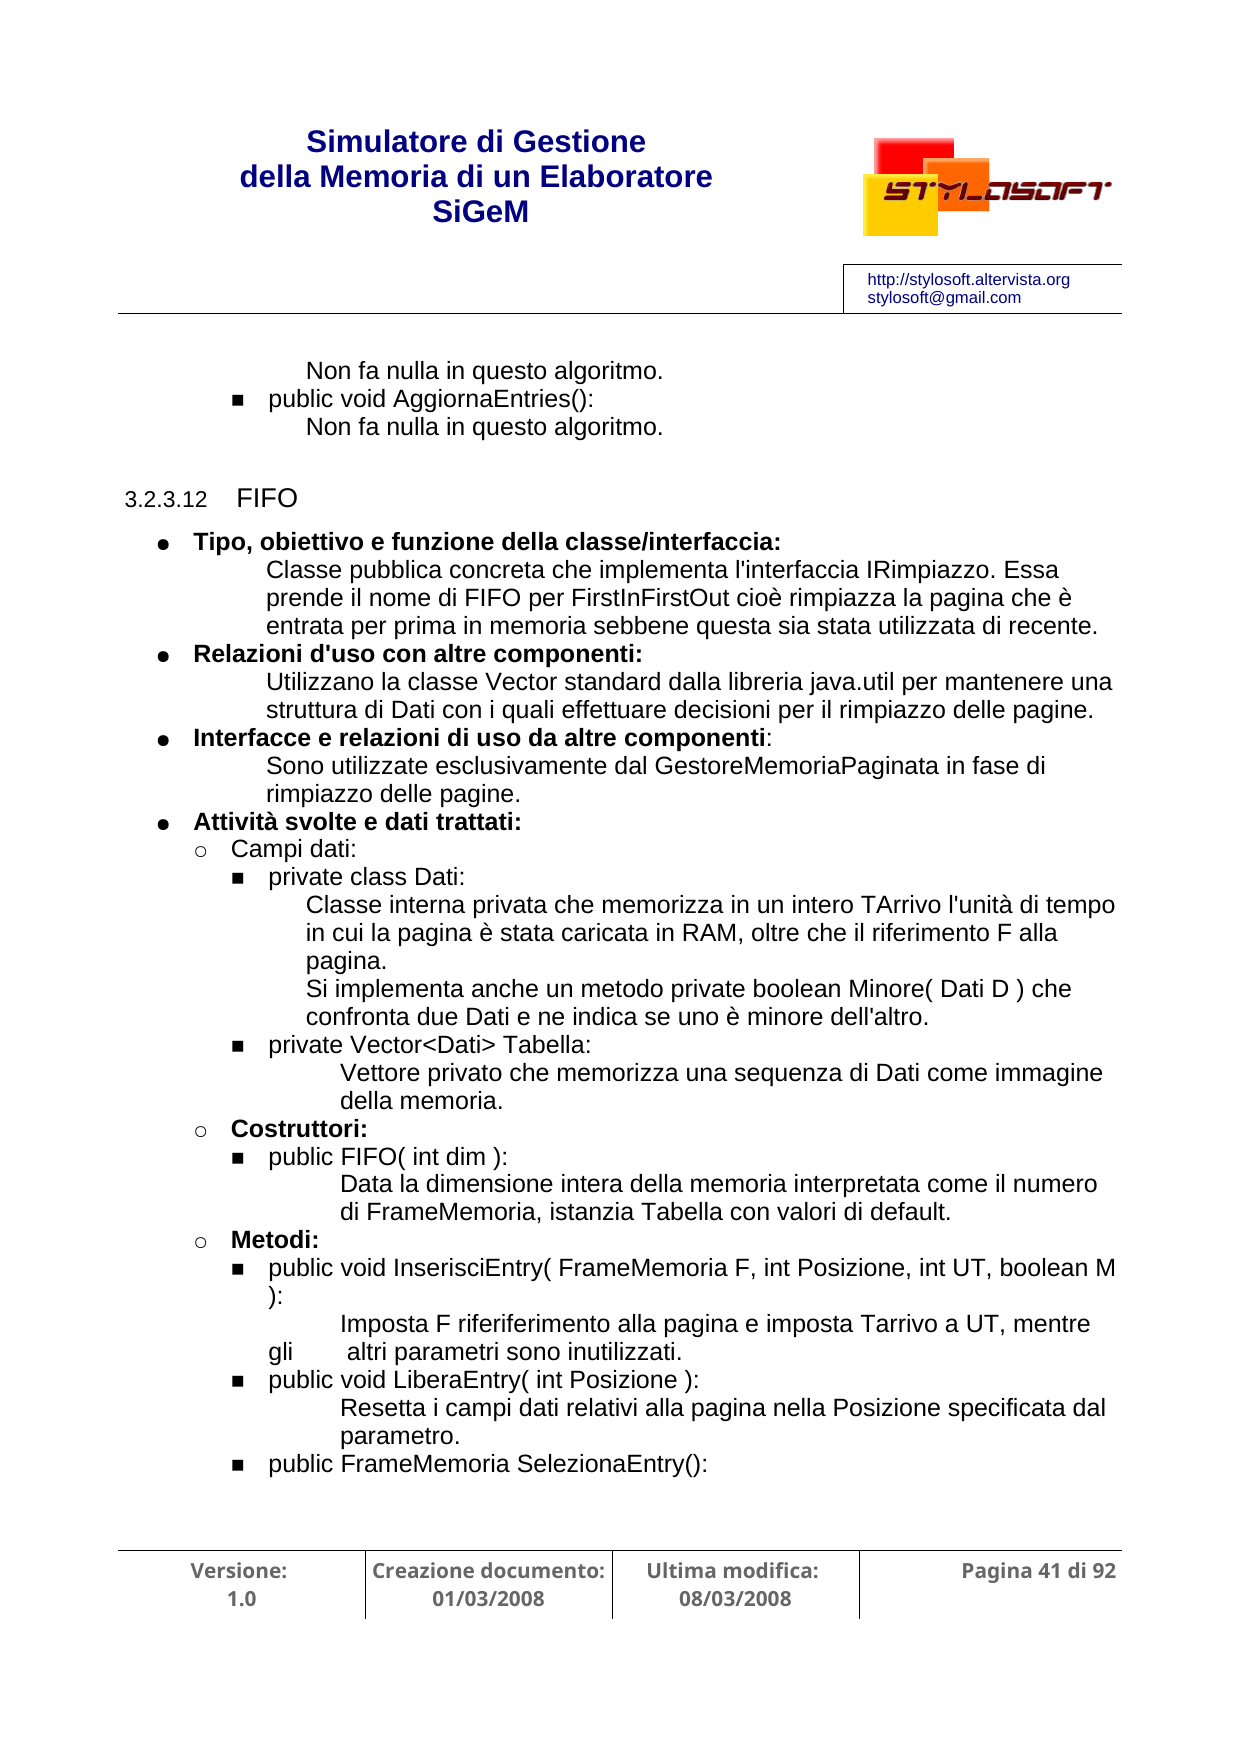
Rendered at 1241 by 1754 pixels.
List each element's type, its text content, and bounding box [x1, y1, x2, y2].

subtitle FIFO [118, 483, 1122, 513]
list Attività svolte e dati trattati: [156, 807, 1122, 835]
list private Vector<Dati> Tabella: Vettore privato che memorizza una sequenza di Dati come immagine della memoria. [231, 1031, 1122, 1114]
picture [848, 123, 1117, 247]
list Interfacce e relazioni di uso da altre componenti: Sono utilizzate esclusivamente dal GestoreMemoriaPaginata in fase di rimpiazzo delle pagine. [156, 723, 1122, 807]
list Non fa nulla in questo algoritmo. [268, 412, 1122, 440]
list Non fa nulla in questo algoritmo. [268, 357, 1122, 384]
list private class Dati: [231, 863, 1122, 891]
list Costruttori: [193, 1114, 1122, 1142]
list public FrameMemoria SelezionaEntry(): [231, 1449, 1122, 1477]
list Relazioni d'uso con altre componenti: Utilizzano la classe Vector standard dalla libreria java.util per mantenere una struttura di Dati con i quali effettuare decisioni per il rimpiazzo delle pagine. [156, 640, 1122, 723]
list public FIFO( int dim ): Data la dimensione intera della memoria interpretata come il numero di FrameMemoria, istanzia Tabella con valori di default. [231, 1142, 1122, 1226]
list Classe interna privata che memorizza in un intero TArrivo l'unità di tempo in cui la pagina è stata caricata in RAM, oltre che il riferimento F alla pagina. [268, 891, 1122, 975]
list public void LiberaEntry( int Posizione ): Resetta i campi dati relativi alla pagina nella Posizione specificata dal parametro. [231, 1366, 1122, 1449]
list public void InserisciEntry( FrameMemoria F, int Posizione, int UT, boolean M ): Imposta F riferiferimento alla pagina e imposta Tarrivo a UT, mentre gli altri parametri sono inutilizzati. [231, 1254, 1122, 1366]
list Campi dati: [193, 835, 1122, 863]
list Si implementa anche un metodo private boolean Minore( Dati D ) che confronta due Dati e ne indica se uno è minore dell'altro. [268, 975, 1122, 1031]
list Tipo, obiettivo e funzione della classe/interfaccia: Classe pubblica concreta che implementa l'interfaccia IRimpiazzo. Essa prende il nome di FIFO per FirstInFirstOut cioè rimpiazza la pagina che è entrata per prima in memoria sebbene questa sia stata utilizzata di recente. [156, 528, 1122, 640]
list public void AggiornaEntries(): [231, 384, 1122, 412]
list Metodi: [193, 1226, 1122, 1254]
